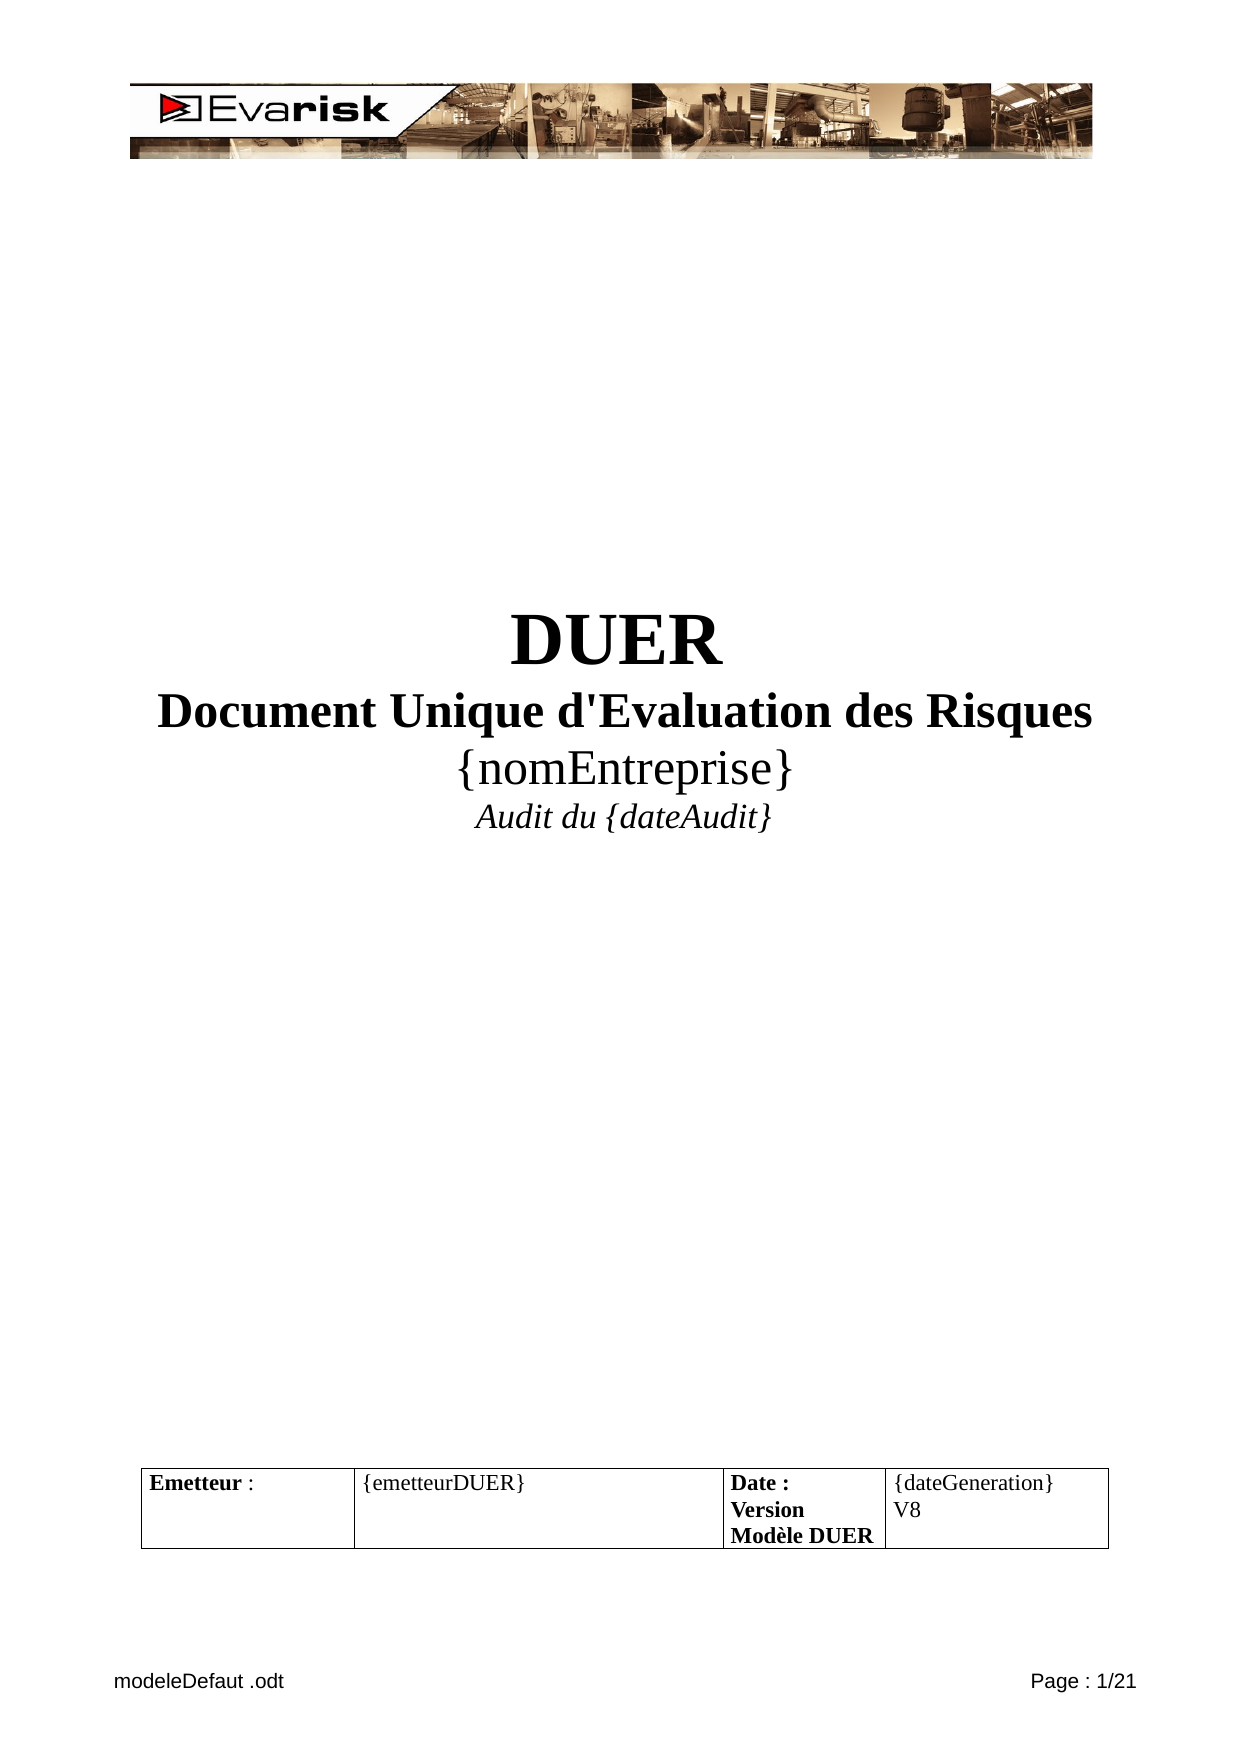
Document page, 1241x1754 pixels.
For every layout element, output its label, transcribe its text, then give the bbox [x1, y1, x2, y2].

table_header Emetteur : [142, 1469, 354, 1548]
text DUER [114, 594, 1137, 680]
table_header {dateGeneration} V8 [886, 1469, 1108, 1548]
text {nomEntreprise} [114, 738, 1137, 795]
table_header Date : Version Modèle DUER [724, 1469, 885, 1548]
text Audit du {dateAudit} [114, 795, 1137, 836]
text Document Unique d'Evaluation des Risques [114, 680, 1137, 738]
table_header {emetteurDUER} [355, 1469, 723, 1548]
